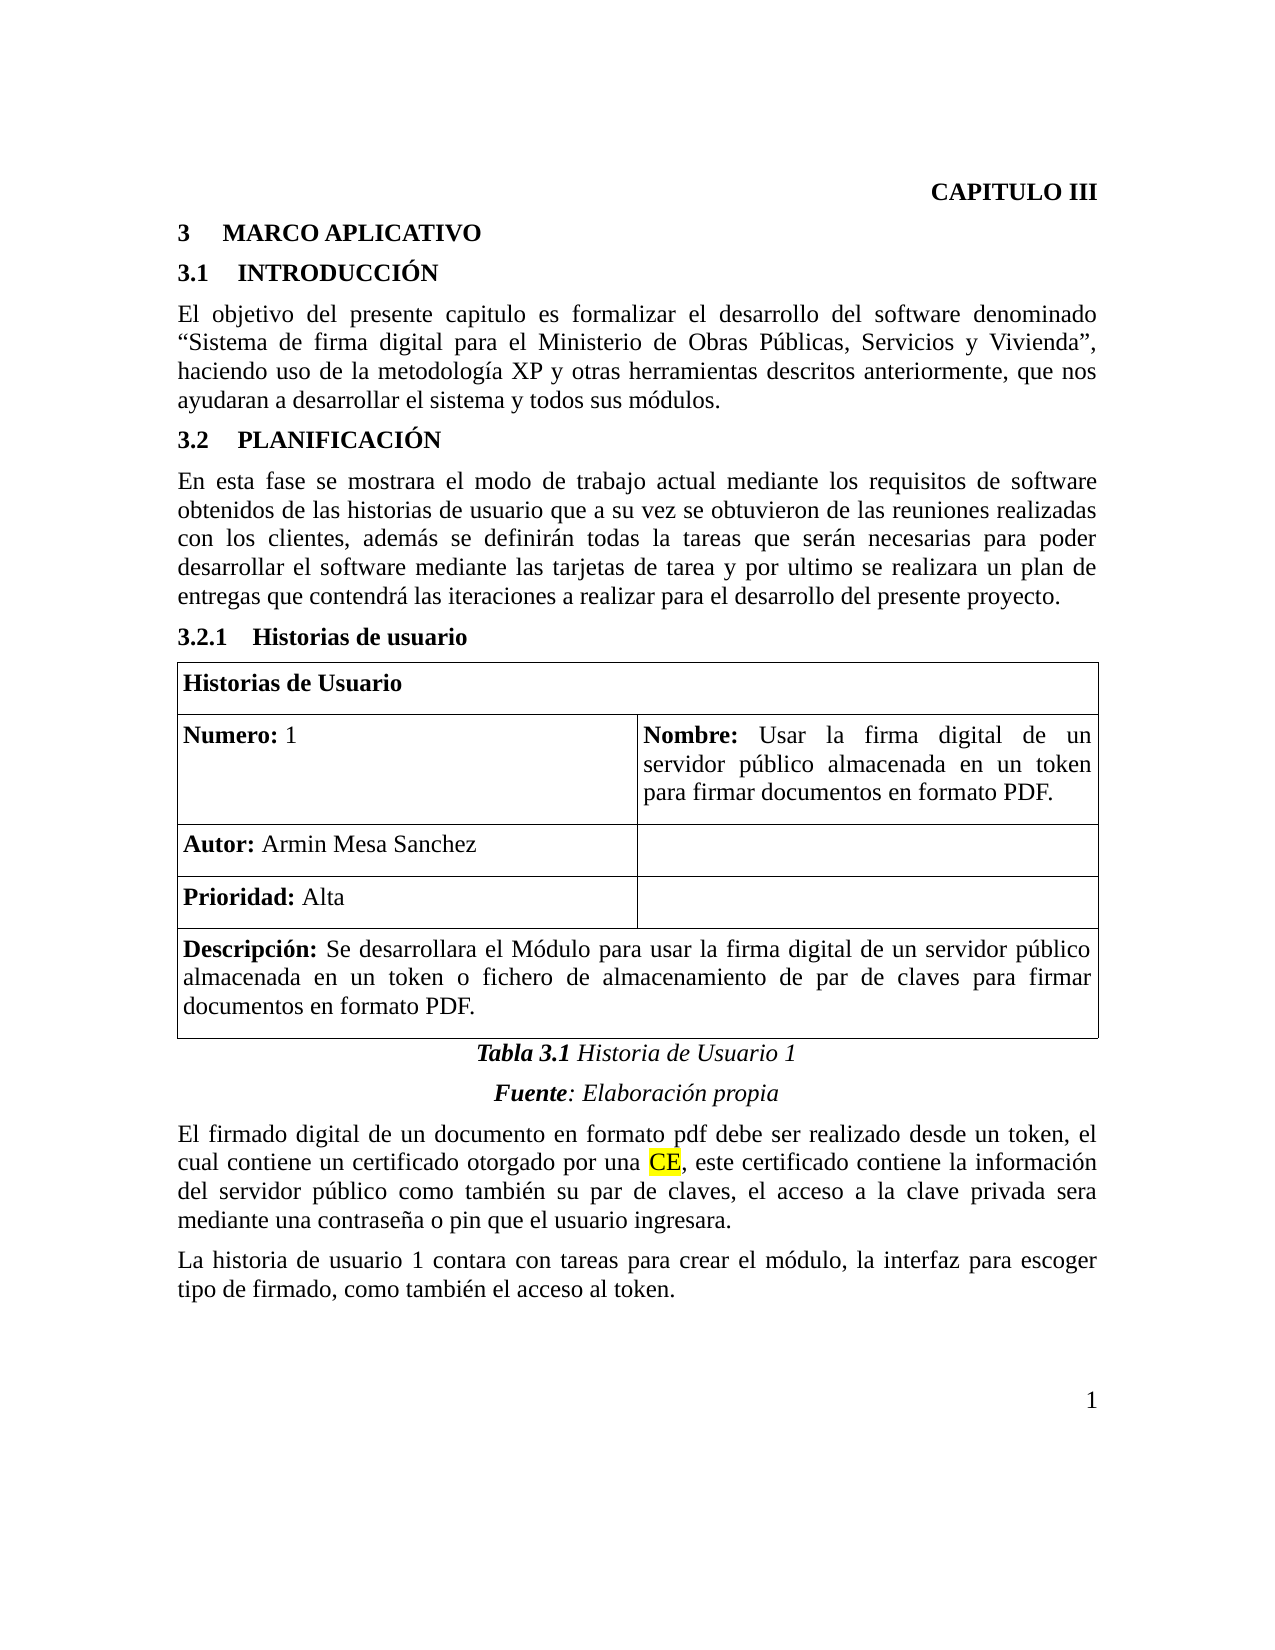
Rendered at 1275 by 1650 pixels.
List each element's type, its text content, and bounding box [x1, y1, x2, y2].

table_cell [638, 877, 1098, 928]
table_cell Autor: Armin Mesa Sanchez [178, 825, 637, 876]
subtitle MARCO APLICATIVO [177, 218, 1098, 246]
table_header Historias de Usuario [178, 663, 1098, 714]
table_cell Prioridad: Alta [178, 877, 637, 928]
table_cell Numero: 1 [178, 715, 637, 824]
text Fuente: Elaboración propia [177, 1078, 1098, 1107]
title CAPITULO III [177, 177, 1098, 206]
subtitle PLANIFICACIÓN [177, 426, 1098, 454]
text Tabla 3.1 Historia de Usuario 1 [177, 1039, 1098, 1066]
text El objetivo del presente capitulo es formalizar el desarrollo del software denominado “Sistema de firma digital para el Ministerio de Obras Públicas, Servicios y Vivienda”, haciendo uso de la metodología XP y otras herramientas descritos anteriormente, que nos ayudaran a desarrollar el sistema y todos sus módulos. [177, 299, 1098, 414]
text El firmado digital de un documento en formato pdf debe ser realizado desde un token, el cual contiene un certificado otorgado por una CE, este certificado contiene la información del servidor público como también su par de claves, el acceso a la clave privada sera mediante una contraseña o pin que el usuario ingresara. [177, 1119, 1098, 1234]
table_cell Descripción: Se desarrollara el Módulo para usar la firma digital de un servidor público almacenada en un token o fichero de almacenamiento de par de claves para firmar documentos en formato PDF. [178, 929, 1098, 1037]
table_cell [638, 825, 1098, 876]
table_cell Nombre: Usar la firma digital de un servidor público almacenada en un token para firmar documentos en formato PDF. [638, 715, 1098, 824]
subtitle Historias de usuario [177, 622, 1098, 650]
text La historia de usuario 1 contara con tareas para crear el módulo, la interfaz para escoger tipo de firmado, como también el acceso al token. [177, 1245, 1098, 1303]
subtitle INTRODUCCIÓN [177, 258, 1098, 287]
text En esta fase se mostrara el modo de trabajo actual mediante los requisitos de software obtenidos de las historias de usuario que a su vez se obtuvieron de las reuniones realizadas con los clientes, además se definirán todas la tareas que serán necesarias para poder desarrollar el software mediante las tarjetas de tarea y por ultimo se realizara un plan de entregas que contendrá las iteraciones a realizar para el desarrollo del presente proyecto. [177, 466, 1098, 610]
